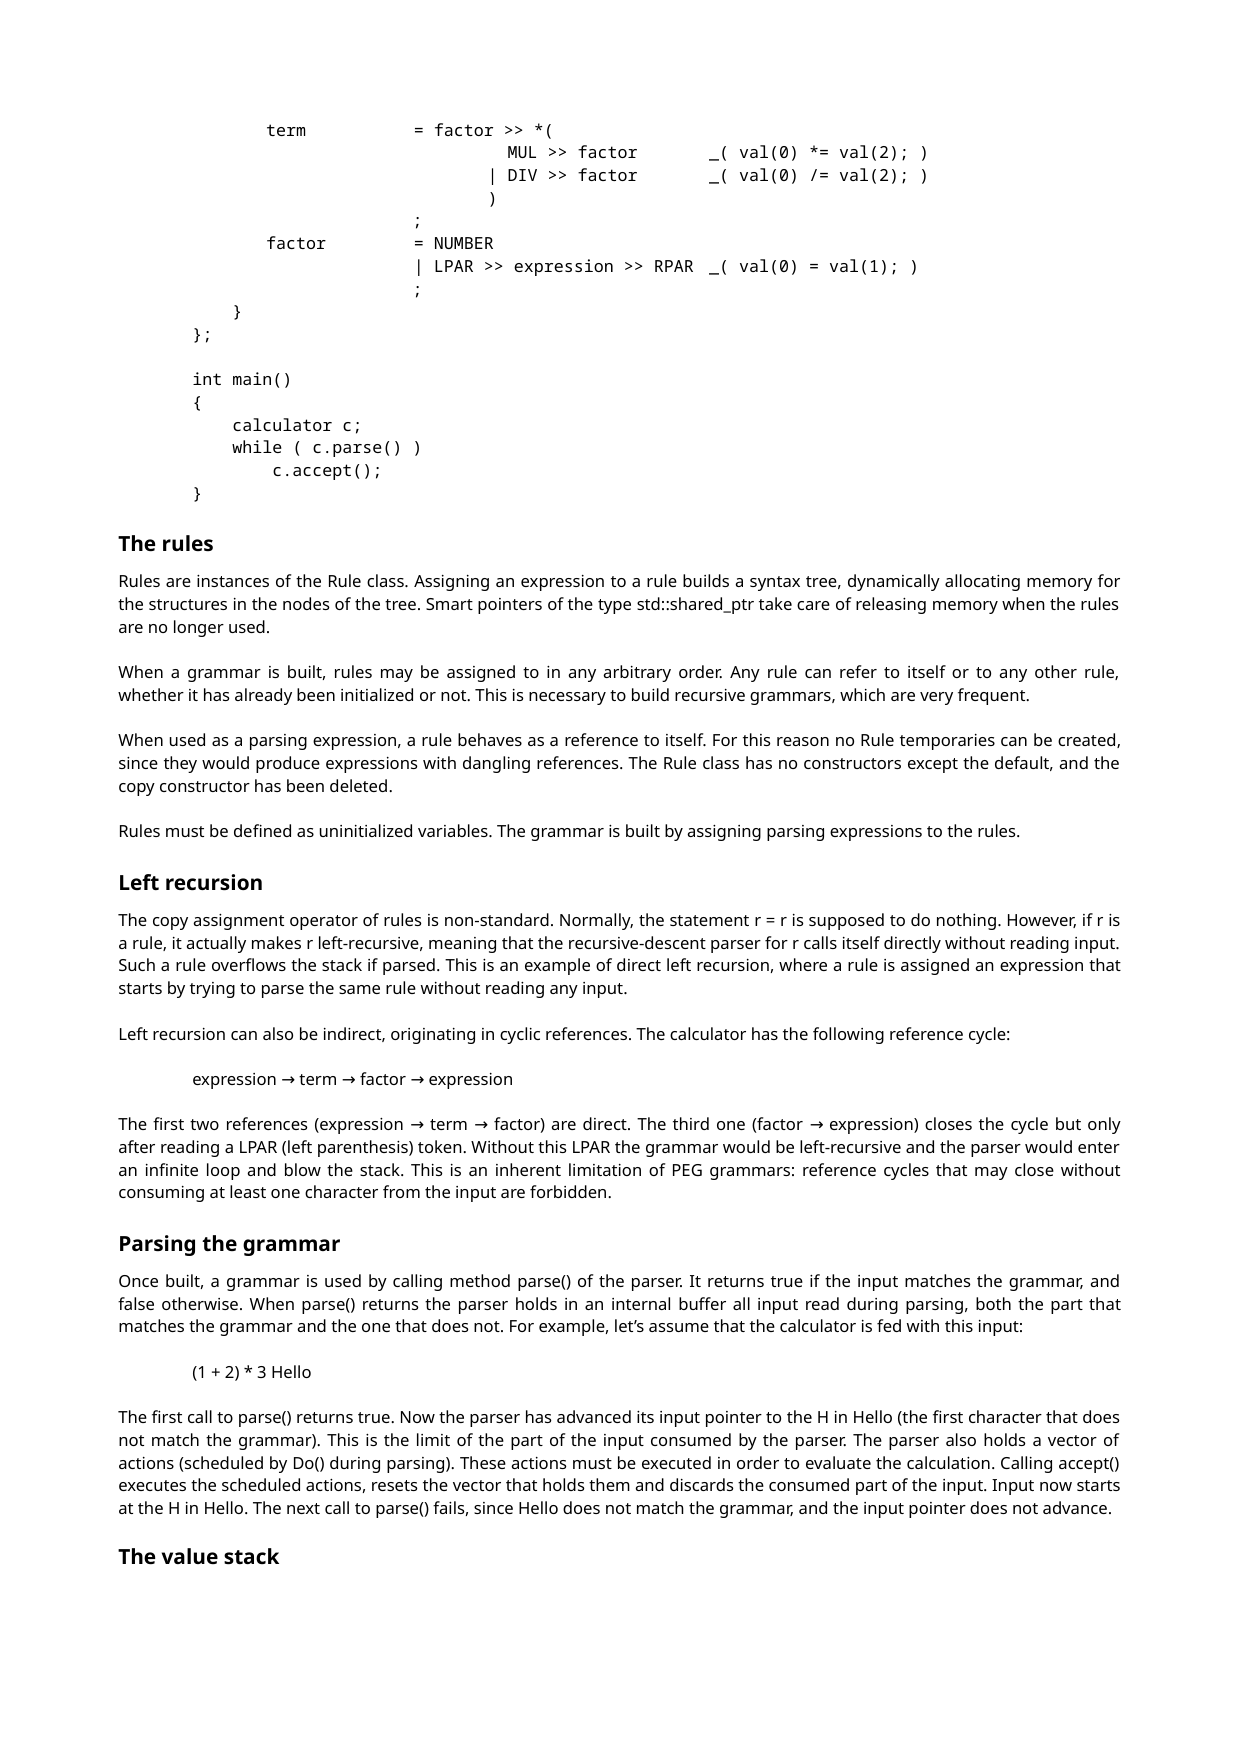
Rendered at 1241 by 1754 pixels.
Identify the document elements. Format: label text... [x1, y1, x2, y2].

text Once built, a grammar is used by calling method parse() of the parser. It returns true if the input matches the grammar, and false otherwise. When parse() returns the parser holds in an internal buffer all input read during parsing, both the part that matches the grammar and the one that does not. For example, let’s assume that the calculator is fed with this input: [118, 1270, 1122, 1338]
text The copy assignment operator of rules is non-standard. Normally, the statement r = r is supposed to do nothing. However, if r is a rule, it actually makes r left-recursive, meaning that the recursive-descent parser for r calls itself directly without reading input. Such a rule overflows the stack if parsed. This is an example of direct left recursion, where a rule is assigned an expression that starts by trying to parse the same rule without reading any input. [118, 908, 1122, 999]
text Left recursion can also be indirect, originating in cyclic references. The calculator has the following reference cycle: [118, 1022, 1122, 1045]
text ; [192, 277, 1122, 300]
subtitle The rules [118, 529, 1122, 558]
text term = factor >> *( [192, 118, 1122, 141]
subtitle Left recursion [118, 868, 1122, 896]
text The first call to parse() returns true. Now the parser has advanced its input pointer to the H in Hello (the first character that does not match the grammar). This is the limit of the part of the input consumed by the parser. The parser also holds a vector of actions (scheduled by Do() during parsing). These actions must be executed in order to evaluate the calculation. Calling accept() executes the scheduled actions, resets the vector that holds them and discards the consumed part of the input. Input now starts at the H in Hello. The next call to parse() fails, since Hello does not match the grammar, and the input pointer does not advance. [118, 1406, 1122, 1519]
text | LPAR >> expression >> RPAR _( val(0) = val(1); ) [192, 254, 1122, 277]
text factor = NUMBER [192, 232, 1122, 254]
subtitle The value stack [118, 1542, 1122, 1571]
subtitle Parsing the grammar [118, 1229, 1122, 1257]
text Rules must be defined as uninitialized variables. The grammar is built by assigning parsing expressions to the rules. [118, 820, 1122, 843]
text When a grammar is built, rules may be assigned to in any arbitrary order. Any rule can refer to itself or to any other rule, whether it has already been initialized or not. This is necessary to build recursive grammars, which are very frequent. [118, 661, 1122, 706]
text while ( c.parse() ) [192, 436, 1122, 459]
text { [192, 391, 1122, 413]
text c.accept(); [192, 459, 1122, 481]
text } [192, 300, 1122, 322]
text ; [192, 209, 1122, 232]
text Rules are instances of the Rule class. Assigning an expression to a rule builds a syntax tree, dynamically allocating memory for the structures in the nodes of the tree. Smart pointers of the type std::shared_ptr take care of releasing memory when the rules are no longer used. [118, 570, 1122, 638]
text MUL >> factor _( val(0) *= val(2); ) [192, 141, 1122, 163]
text (1 + 2) * 3 Hello [118, 1361, 1122, 1383]
text When used as a parsing expression, a rule behaves as a reference to itself. For this reason no Rule temporaries can be created, since they would produce expressions with dangling references. The Rule class has no constructors except the default, and the copy constructor has been deleted. [118, 729, 1122, 797]
text The first two references (expression → term → factor) are direct. The third one (factor → expression) closes the cycle but only after reading a LPAR (left parenthesis) token. Without this LPAR the grammar would be left-recursive and the parser would enter an infinite loop and blow the stack. This is an inherent limitation of PEG grammars: reference cycles that may close without consuming at least one character from the input are forbidden. [118, 1113, 1122, 1204]
text }; [192, 322, 1122, 345]
text | DIV >> factor _( val(0) /= val(2); ) [192, 163, 1122, 186]
text expression → term → factor → expression [118, 1067, 1122, 1090]
text } [192, 481, 1122, 504]
text int main() [192, 368, 1122, 391]
text calculator c; [192, 413, 1122, 436]
text ) [192, 186, 1122, 209]
